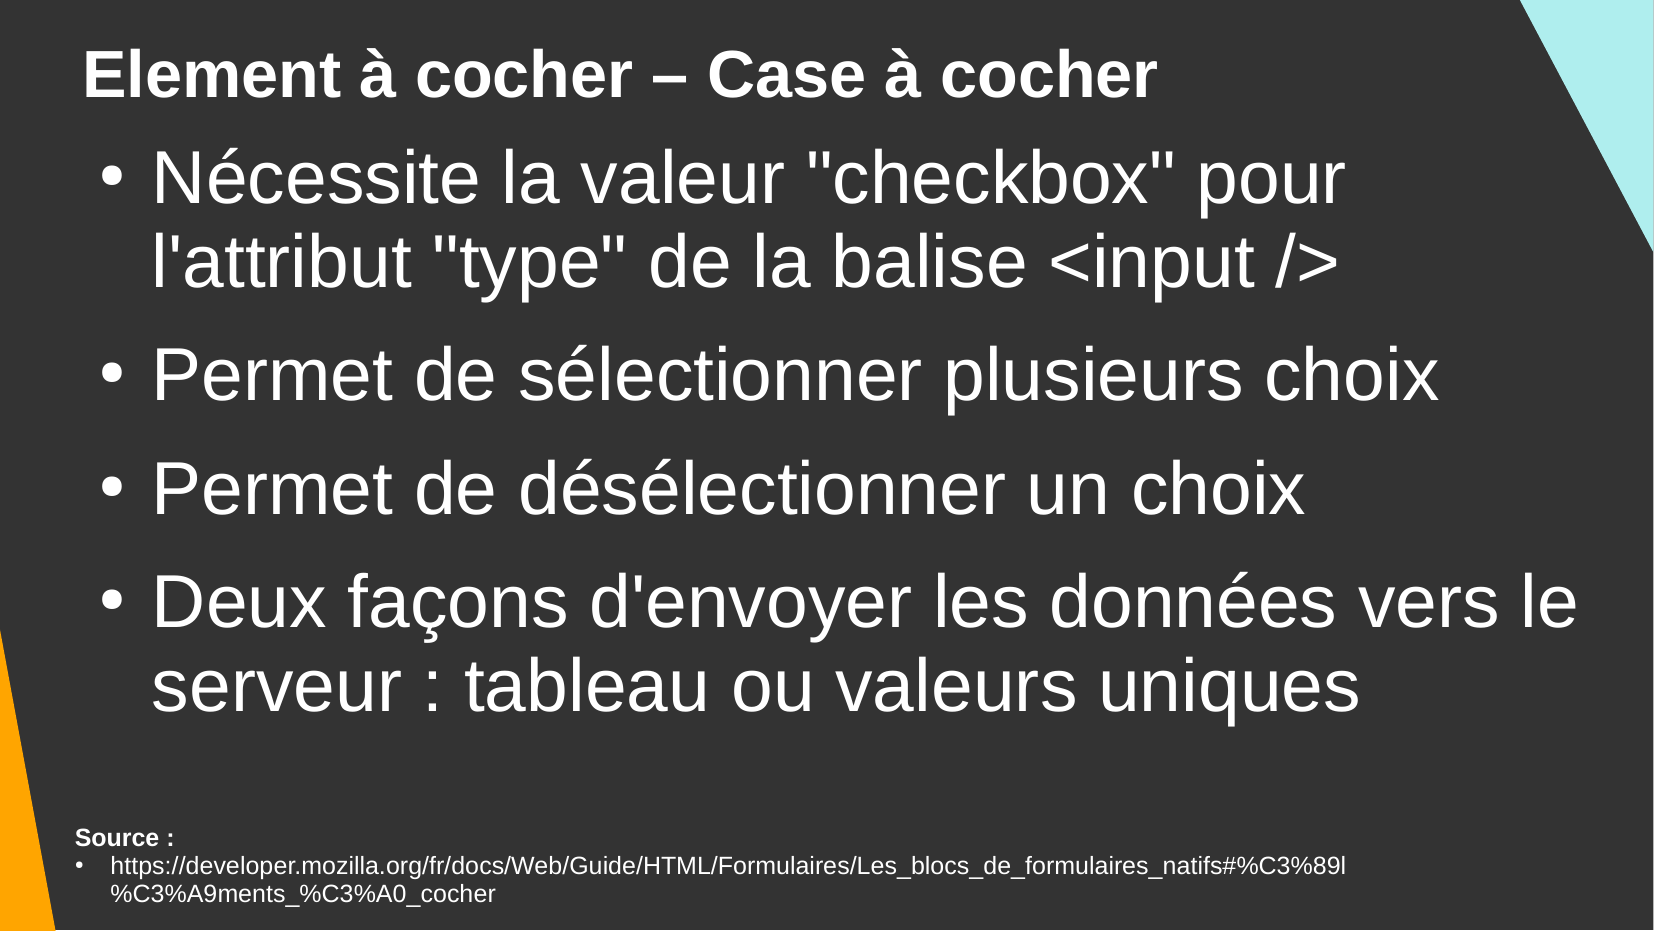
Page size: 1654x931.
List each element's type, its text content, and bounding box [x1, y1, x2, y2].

text_box Source : https://developer.mozilla.org/fr/docs/Web/Guide/HTML/Formulaires/Les_blocs_de_formulaires_natifs#%C3%89l%C3%A9ments_%C3%A0_cocher [60, 816, 1546, 916]
text_box [1519, 0, 1654, 254]
text_box [0, 629, 56, 931]
list Nécessite la valeur "checkbox" pour l'attribut "type" de la balise <input /> Permet de sélectionner plusieurs choix Permet de désélectionner un choix Deux façons d'envoyer les données vers le serveur : tableau ou valeurs uniques [80, 135, 1605, 733]
title Element à cocher – Case à cocher [82, 37, 1571, 114]
